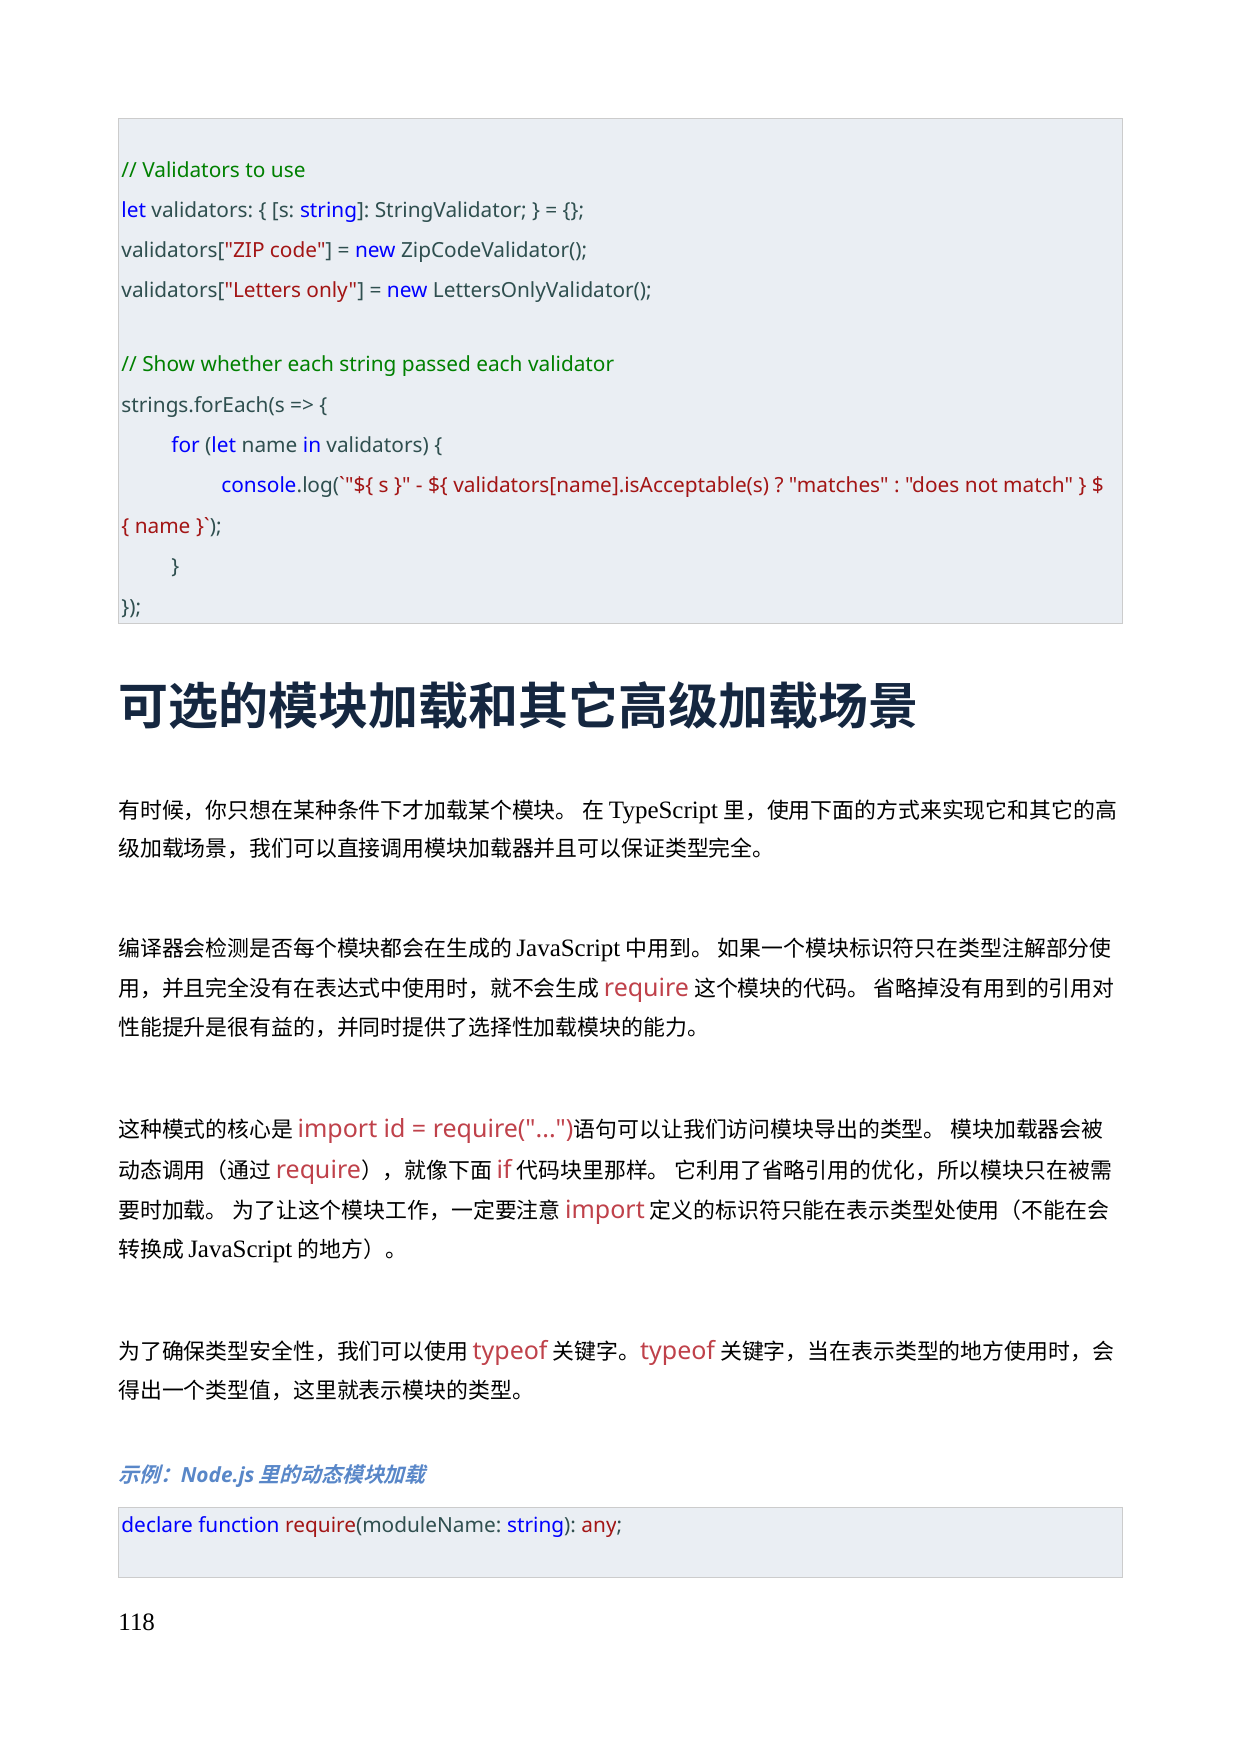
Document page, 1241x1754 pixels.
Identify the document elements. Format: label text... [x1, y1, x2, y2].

subtitle 示例：Node.js里的动态模块加载 [118, 1458, 1122, 1488]
text validators["Letters only"] = new LettersOnlyValidator(); [119, 273, 1122, 304]
text let validators: { [s: string]: StringValidator; } = {}; [119, 192, 1122, 223]
text console.log(`"${ s }" - ${ validators[name].isAcceptable(s) ? "matches" : "does not match" } ${ name }`); [119, 468, 1122, 539]
text 为了确保类型安全性，我们可以使用typeof关键字。typeof关键字，当在表示类型的地方使用时，会得出一个类型值，这里就表示模块的类型。 [118, 1333, 1122, 1405]
text // Validators to use [119, 152, 1122, 183]
text declare function require(moduleName: string): any; [119, 1508, 1122, 1538]
text // Show whether each string passed each validator [119, 346, 1122, 378]
subtitle 可选的模块加载和其它高级加载场景 [118, 666, 1122, 739]
text validators["ZIP code"] = new ZipCodeValidator(); [119, 232, 1122, 264]
text 有时候，你只想在某种条件下才加载某个模块。 在TypeScript里，使用下面的方式来实现它和其它的高级加载场景，我们可以直接调用模块加载器并且可以保证类型完全。 [118, 793, 1122, 862]
text }); [119, 589, 1122, 623]
text 编译器会检测是否每个模块都会在生成的JavaScript中用到。 如果一个模块标识符只在类型注解部分使用，并且完全没有在表达式中使用时，就不会生成require这个模块的代码。 省略掉没有用到的引用对性能提升是很有益的，并同时提供了选择性加载模块的能力。 [118, 931, 1122, 1042]
text strings.forEach(s => { [119, 387, 1122, 418]
text for (let name in validators) { [119, 427, 1122, 459]
text } [119, 548, 1122, 580]
text 这种模式的核心是import id = require("...")语句可以让我们访问模块导出的类型。 模块加载器会被动态调用（通过require），就像下面if代码块里那样。 它利用了省略引用的优化，所以模块只在被需要时加载。 为了让这个模块工作，一定要注意import定义的标识符只能在表示类型处使用（不能在会转换成JavaScript的地方）。 [118, 1110, 1122, 1264]
